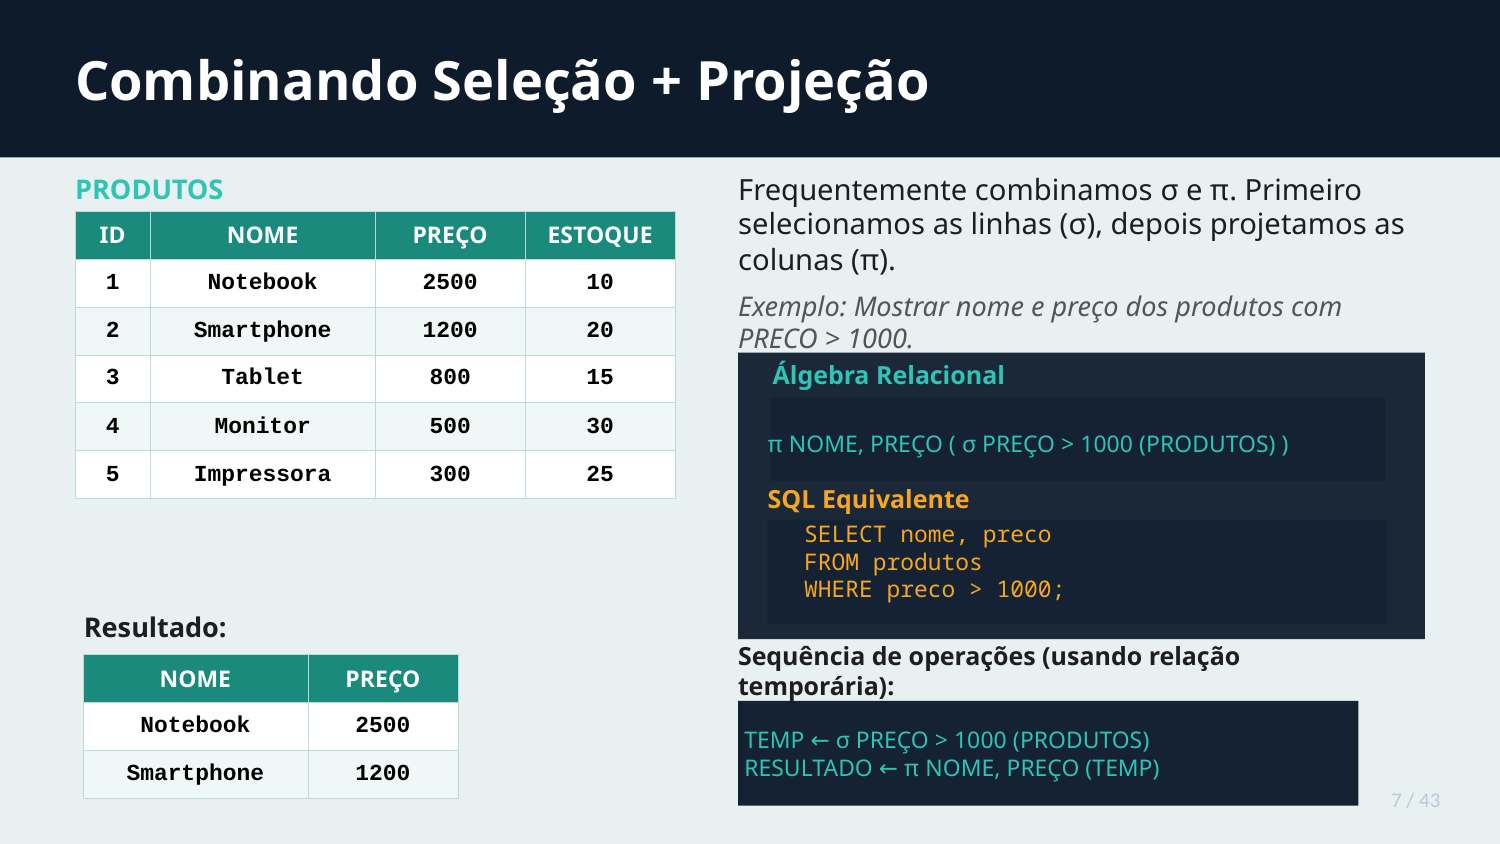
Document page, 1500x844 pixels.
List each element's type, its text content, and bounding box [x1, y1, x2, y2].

table_cell 800 [376, 356, 525, 402]
text_box Sequência de operações (usando relação temporária): [738, 639, 1359, 700]
text_box Frequentemente combinamos σ e π. Primeiro selecionamos as linhas (σ), depois projetamos as colunas (π). [738, 185, 1425, 261]
table_cell 2 [76, 308, 150, 355]
table_cell 1 [76, 260, 150, 307]
text_box [738, 352, 1425, 640]
table_cell Impressora [151, 451, 375, 498]
table_cell Smartphone [151, 308, 375, 355]
table_cell Notebook [84, 703, 308, 750]
text_box π NOME, PREÇO ( σ PREÇO > 1000 (PRODUTOS) ) [767, 430, 1386, 461]
text_box Resultado: [83, 604, 384, 650]
text_box SQL Equivalente [767, 476, 1388, 519]
text_box TEMP ← σ PREÇO > 1000 (PRODUTOS) RESULTADO ← π NOME, PREÇO (TEMP) [744, 708, 1359, 799]
text_box [0, 0, 1500, 158]
text_box Combinando Seleção + Projeção [74, 22, 1425, 135]
table_cell 300 [376, 451, 525, 498]
table_cell 5 [76, 451, 150, 498]
table_header NOME [84, 655, 308, 702]
text_box Exemplo: Mostrar nome e preço dos produtos com PRECO > 1000. [738, 295, 1425, 348]
table_cell 25 [526, 451, 675, 498]
table_cell Monitor [151, 403, 375, 450]
table_cell 2500 [376, 260, 525, 307]
table_cell 3 [76, 356, 150, 402]
table_cell 15 [526, 356, 675, 402]
table_cell Tablet [151, 356, 375, 402]
table_cell 30 [526, 403, 675, 450]
text_box PRODUTOS [75, 166, 676, 211]
table_cell 1200 [376, 308, 525, 355]
table_header NOME [151, 212, 375, 259]
text_box 7 / 43 [1274, 772, 1455, 825]
table_header PREÇO [309, 655, 458, 702]
table_cell 10 [526, 260, 675, 307]
table_cell 20 [526, 308, 675, 355]
table_header PREÇO [376, 212, 525, 259]
table_cell Notebook [151, 260, 375, 307]
table_cell 1200 [309, 751, 458, 798]
table_cell 500 [376, 403, 525, 450]
text_box Álgebra Relacional [772, 352, 1388, 398]
table_cell Smartphone [84, 751, 308, 798]
table_cell 4 [76, 403, 150, 450]
table_header ESTOQUE [526, 212, 675, 259]
table_header ID [76, 212, 150, 259]
text_box SELECT nome, preco FROM produtos WHERE preco > 1000; [804, 519, 1369, 620]
text_box [738, 700, 1359, 806]
table_cell 2500 [309, 703, 458, 750]
